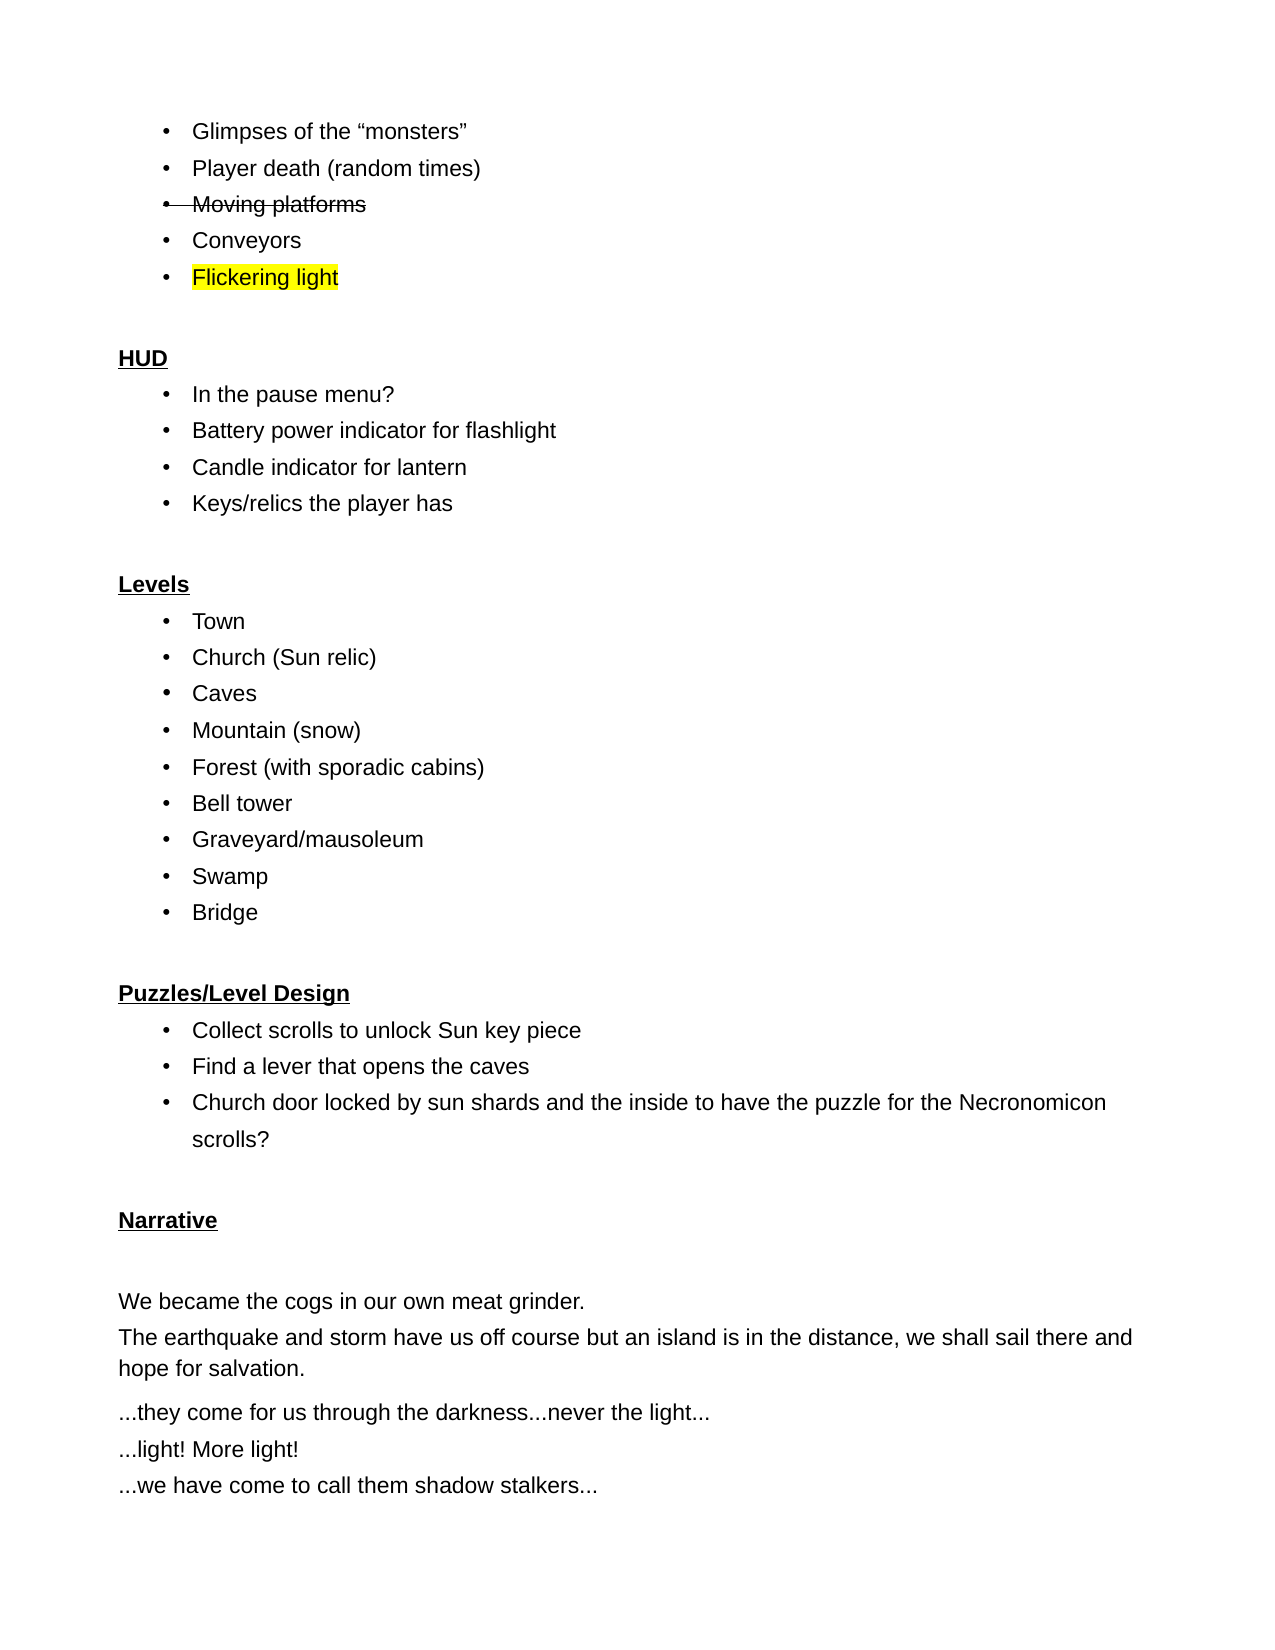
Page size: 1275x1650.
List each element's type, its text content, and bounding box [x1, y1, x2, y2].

list Flickering light [162, 263, 1157, 290]
text We became the cogs in our own meat grinder. [118, 1288, 1157, 1314]
list Church (Sun relic) [162, 644, 1157, 670]
list Town [162, 608, 1157, 634]
list Candle indicator for lantern [162, 454, 1157, 480]
list Battery power indicator for flashlight [162, 417, 1157, 444]
text Narrative [118, 1207, 1157, 1233]
text HUD [118, 345, 1157, 371]
list Conveyors [162, 227, 1157, 253]
text Levels [118, 571, 1157, 598]
text Puzzles/Level Design [118, 980, 1157, 1007]
list Collect scrolls to unlock Sun key piece [162, 1017, 1157, 1043]
text The earthquake and storm have us off course but an island is in the distance, we shall sail there and hope for salvation. [118, 1324, 1157, 1381]
list Bell tower [162, 790, 1157, 816]
list Mountain (snow) [162, 717, 1157, 744]
list Bridge [162, 899, 1157, 926]
list Caves [162, 680, 1157, 707]
list In the pause menu? [162, 381, 1157, 407]
list Keys/relics the player has [162, 490, 1157, 516]
text ...we have come to call them shadow stalkers... [118, 1472, 1157, 1498]
list Glimpses of the “monsters” [162, 118, 1157, 144]
list Graveyard/mausoleum [162, 826, 1157, 853]
text ...light! More light! [118, 1436, 1157, 1462]
list Forest (with sporadic cabins) [162, 754, 1157, 780]
list Moving platforms [162, 191, 1157, 217]
list Church door locked by sun shards and the inside to have the puzzle for the Necronomicon scrolls? [162, 1089, 1157, 1152]
list Player death (random times) [162, 154, 1157, 181]
list Find a lever that opens the caves [162, 1053, 1157, 1079]
list Swamp [162, 863, 1157, 889]
text ...they come for us through the darkness...never the light... [118, 1399, 1157, 1426]
